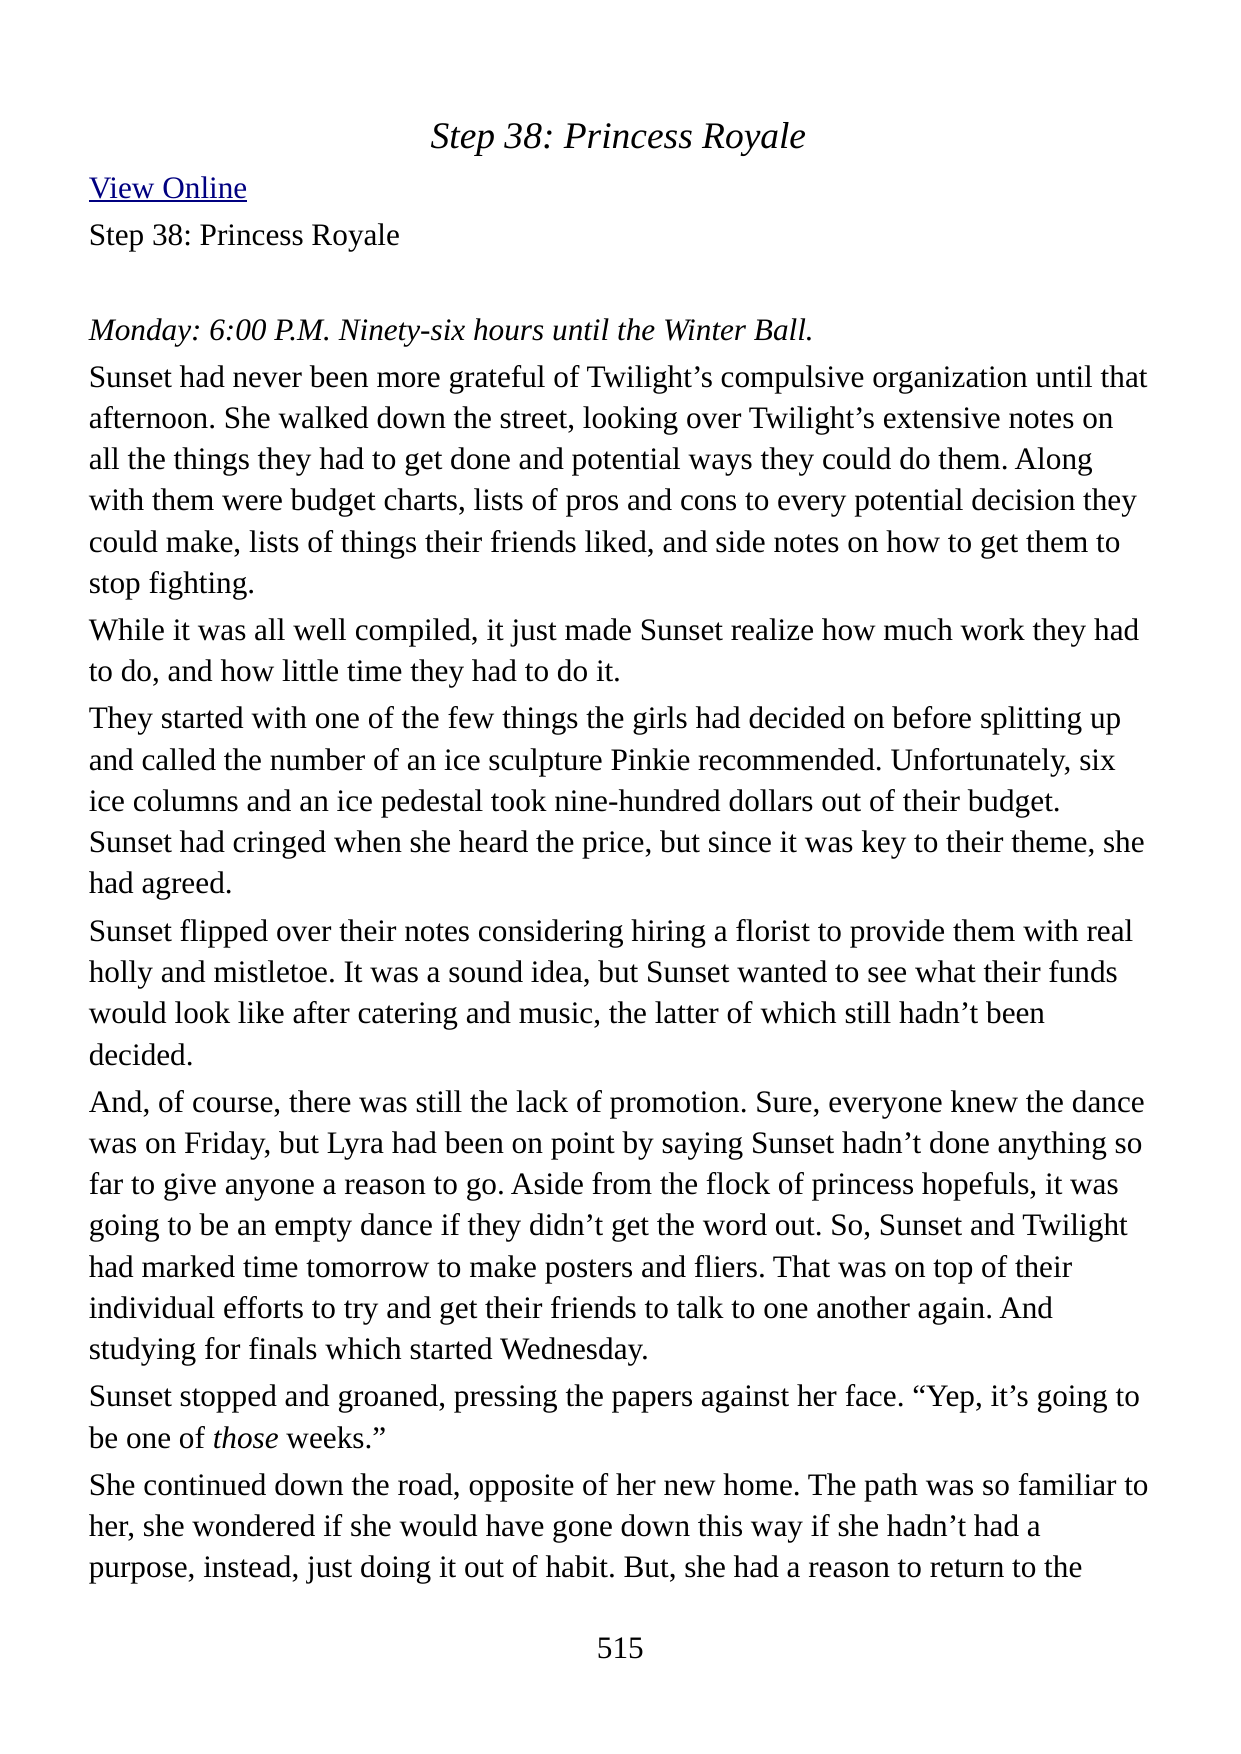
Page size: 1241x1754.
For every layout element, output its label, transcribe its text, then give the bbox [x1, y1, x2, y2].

text Monday: 6:00 P.M. Ninety-six hours until the Winter Ball. [88, 311, 1152, 347]
subtitle Step 38: Princess Royale [88, 113, 1152, 157]
text They started with one of the few things the girls had decided on before splitting up and called the number of an ice sculpture Pinkie recommended. Unfortunately, six ice columns and an ice pedestal took nine-hundred dollars out of their budget. Sunset had cringed when she heard the price, but since it was key to their theme, she had agreed. [88, 700, 1152, 901]
text Sunset stopped and groaned, pressing the papers against her face. “Yep, it’s going to be one of those weeks.” [88, 1378, 1152, 1455]
text Sunset had never been more grateful of Twilight’s compulsive organization until that afternoon. She walked down the street, looking over Twilight’s extensive notes on all the things they had to get done and potential ways they could do them. Along with them were budget charts, lists of pros and cons to every potential decision they could make, lists of things their friends liked, and side notes on how to get them to stop fighting. [88, 358, 1152, 600]
text And, of course, there was still the lack of promotion. Sure, everyone knew the dance was on Friday, but Lyra had been on point by saying Sunset hadn’t done anything so far to give anyone a reason to go. Aside from the flock of princess hopefuls, it was going to be an empty dance if they didn’t get the word out. So, Sunset and Twilight had marked time tomorrow to make posters and fliers. That was on top of their individual efforts to try and get their friends to talk to one another again. And studying for finals which started Wednesday. [88, 1083, 1152, 1366]
text While it was all well compiled, it just made Sunset realize how much work they had to do, and how little time they had to do it. [88, 611, 1152, 688]
text Sunset flipped over their notes considering hiring a florist to provide them with real holly and mistletoe. It was a sound idea, but Sunset wanted to see what their funds would look like after catering and music, the latter of which still hadn’t been decided. [88, 912, 1152, 1072]
text She continued down the road, opposite of her new home. The path was so familiar to her, she wondered if she would have gone down this way if she hadn’t had a purpose, instead, just doing it out of habit. But, she had a reason to return to the [88, 1466, 1152, 1584]
text View Online [88, 169, 1152, 205]
text Step 38: Princess Royale [88, 216, 1152, 252]
